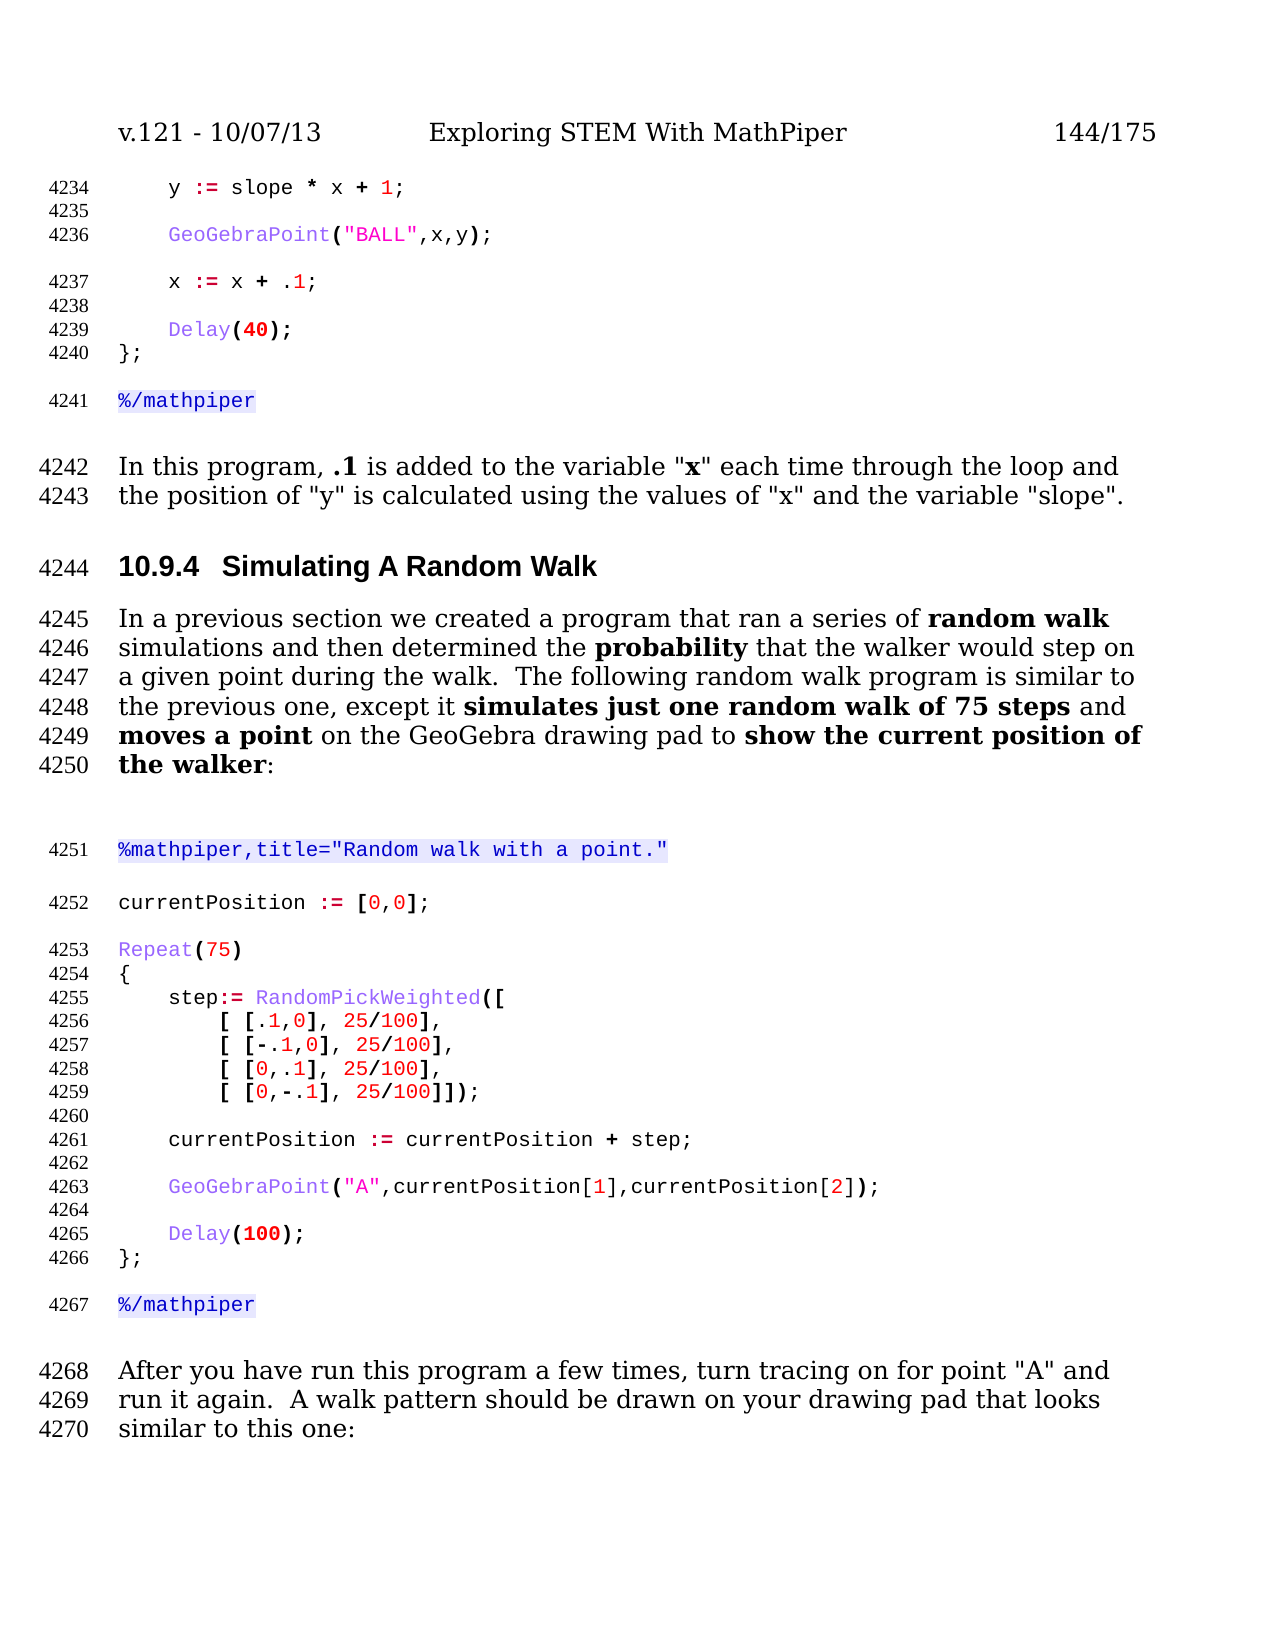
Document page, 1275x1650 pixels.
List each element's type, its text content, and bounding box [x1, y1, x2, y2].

text %/mathpiper [118, 389, 1157, 413]
text y := slope * x + 1; [118, 177, 1157, 200]
text %/mathpiper [118, 1294, 1157, 1318]
text currentPosition := currentPosition + step; [118, 1128, 1157, 1152]
text x := x + .1; [118, 271, 1157, 295]
text [ [0,-.1], 25/100]]); [118, 1081, 1157, 1105]
text }; [118, 1247, 1157, 1270]
text step:= RandomPickWeighted([ [118, 987, 1157, 1010]
text [ [-.1,0], 25/100], [118, 1034, 1157, 1058]
text }; [118, 342, 1157, 366]
text Delay(100); [118, 1223, 1157, 1247]
text { [118, 963, 1157, 987]
text Delay(40); [118, 319, 1157, 342]
text Repeat(75) [118, 939, 1157, 963]
text In a previous section we created a program that ran a series of random walk simulations and then determined the probability that the walker would step on a given point during the walk. The following random walk program is similar to the previous one, except it simulates just one random walk of 75 steps and moves a point on the GeoGebra drawing pad to show the current position of the walker: [118, 604, 1157, 780]
text After you have run this program a few times, turn tracing on for point "A" and run it again. A walk pattern should be drawn on your drawing pad that looks similar to this one: [118, 1356, 1157, 1444]
text In this program, .1 is added to the variable "x" each time through the loop and the position of "y" is calculated using the values of "x" and the variable "slope". [118, 452, 1157, 510]
text %mathpiper,title="Random walk with a point." [118, 839, 1157, 863]
text [ [0,.1], 25/100], [118, 1058, 1157, 1081]
subtitle Simulating A Random Walk [118, 549, 1157, 583]
text [ [.1,0], 25/100], [118, 1010, 1157, 1034]
text GeoGebraPoint("A",currentPosition[1],currentPosition[2]); [118, 1176, 1157, 1199]
text GeoGebraPoint("BALL",x,y); [118, 224, 1157, 248]
text currentPosition := [0,0]; [118, 892, 1157, 916]
